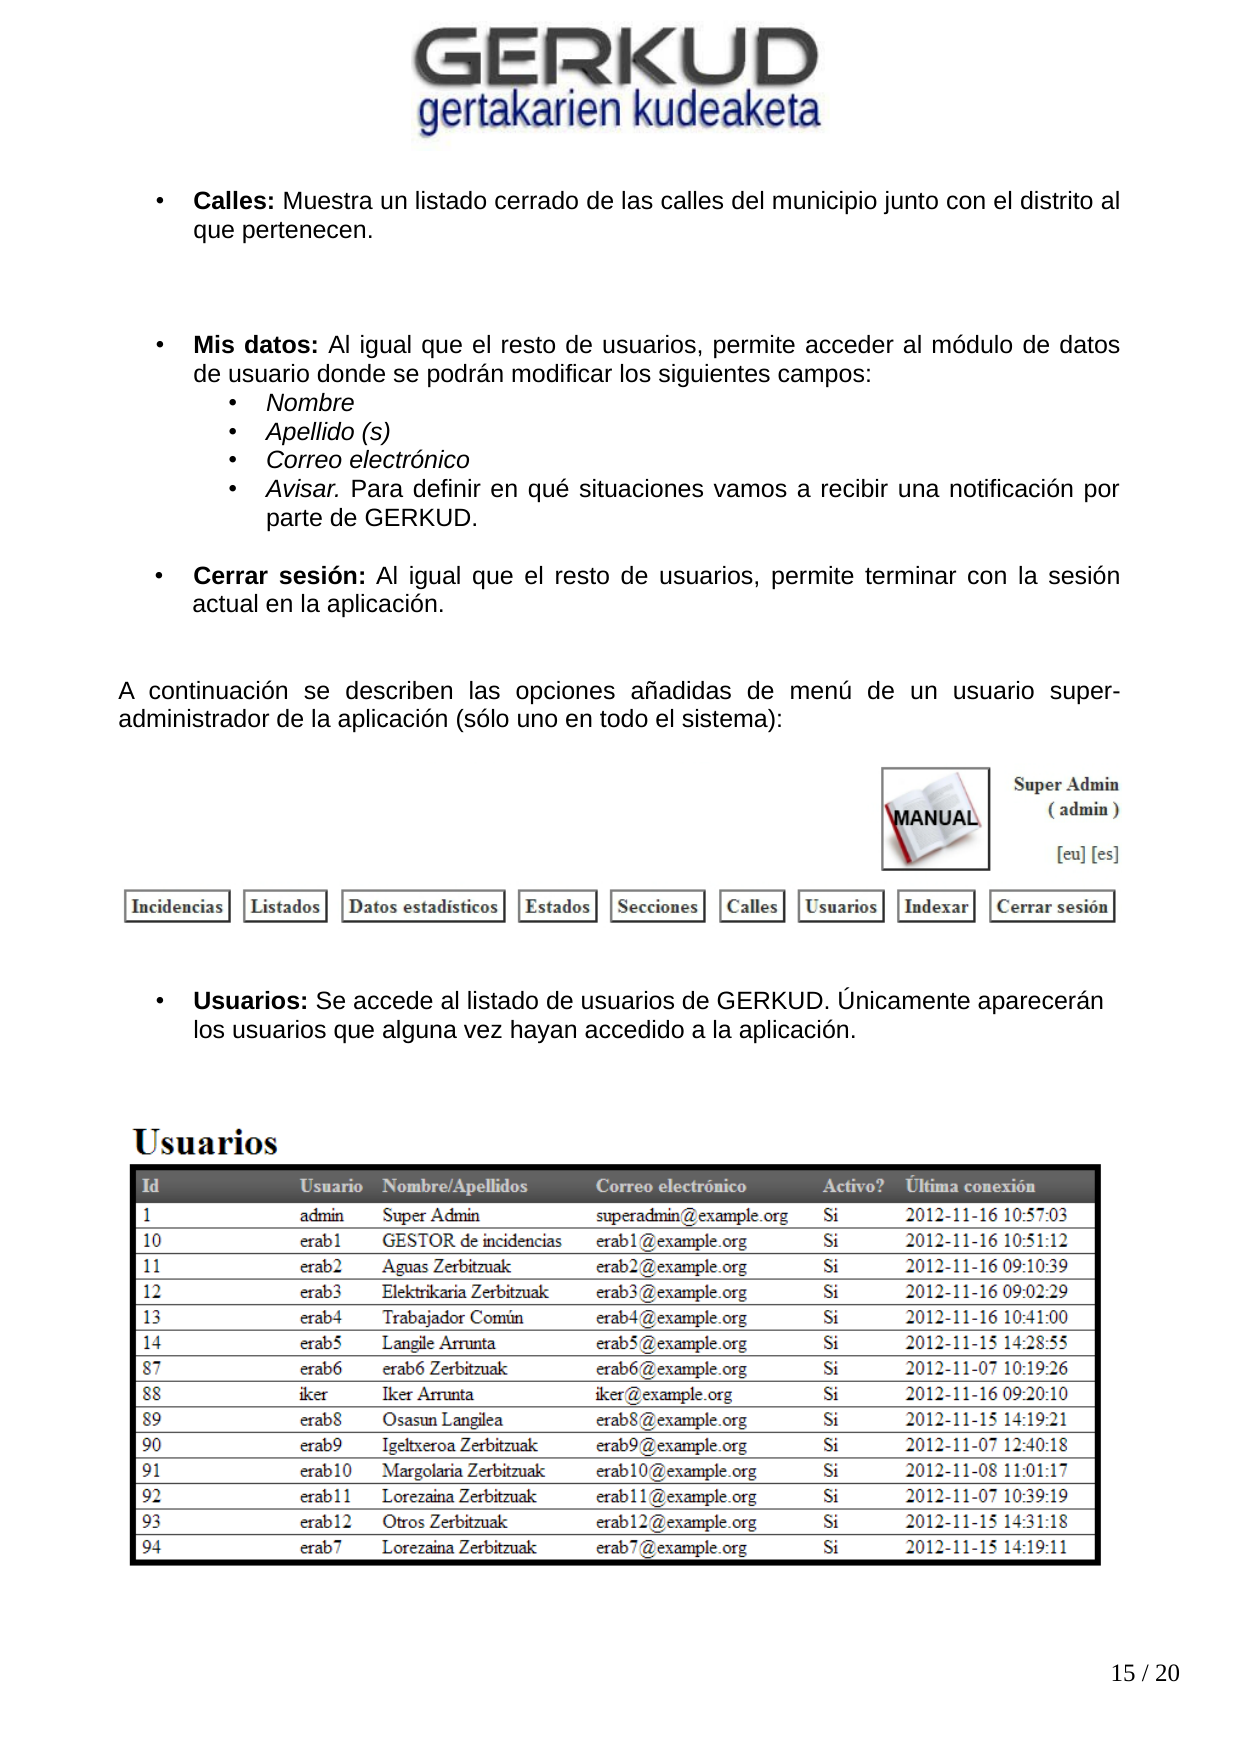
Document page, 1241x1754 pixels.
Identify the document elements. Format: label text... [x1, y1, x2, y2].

text A continuación se describen las opciones añadidas de menú de un usuario super-administrador de la aplicación (sólo uno en todo el sistema): [118, 676, 1122, 733]
picture [118, 762, 1123, 929]
list Calles: Muestra un listado cerrado de las calles del municipio junto con el distrito al que pertenecen. [156, 186, 1122, 244]
list Mis datos: Al igual que el resto de usuarios, permite acceder al módulo de datos de usuario donde se podrán modificar los siguientes campos: [156, 330, 1122, 388]
list Cerrar sesión: Al igual que el resto de usuarios, permite terminar con la sesión actual en la aplicación. [154, 561, 1122, 618]
list Apellido (s) [228, 417, 1122, 445]
list Correo electrónico [228, 445, 1122, 474]
picture [113, 1118, 1118, 1573]
list Usuarios: Se accede al listado de usuarios de GERKUD. Únicamente aparecerán los usuarios que alguna vez hayan accedido a la aplicación. [156, 986, 1122, 1044]
list Avisar. Para definir en qué situaciones vamos a recibir una notificación por parte de GERKUD. [228, 474, 1122, 532]
list Nombre [228, 388, 1122, 417]
picture [410, 11, 830, 151]
